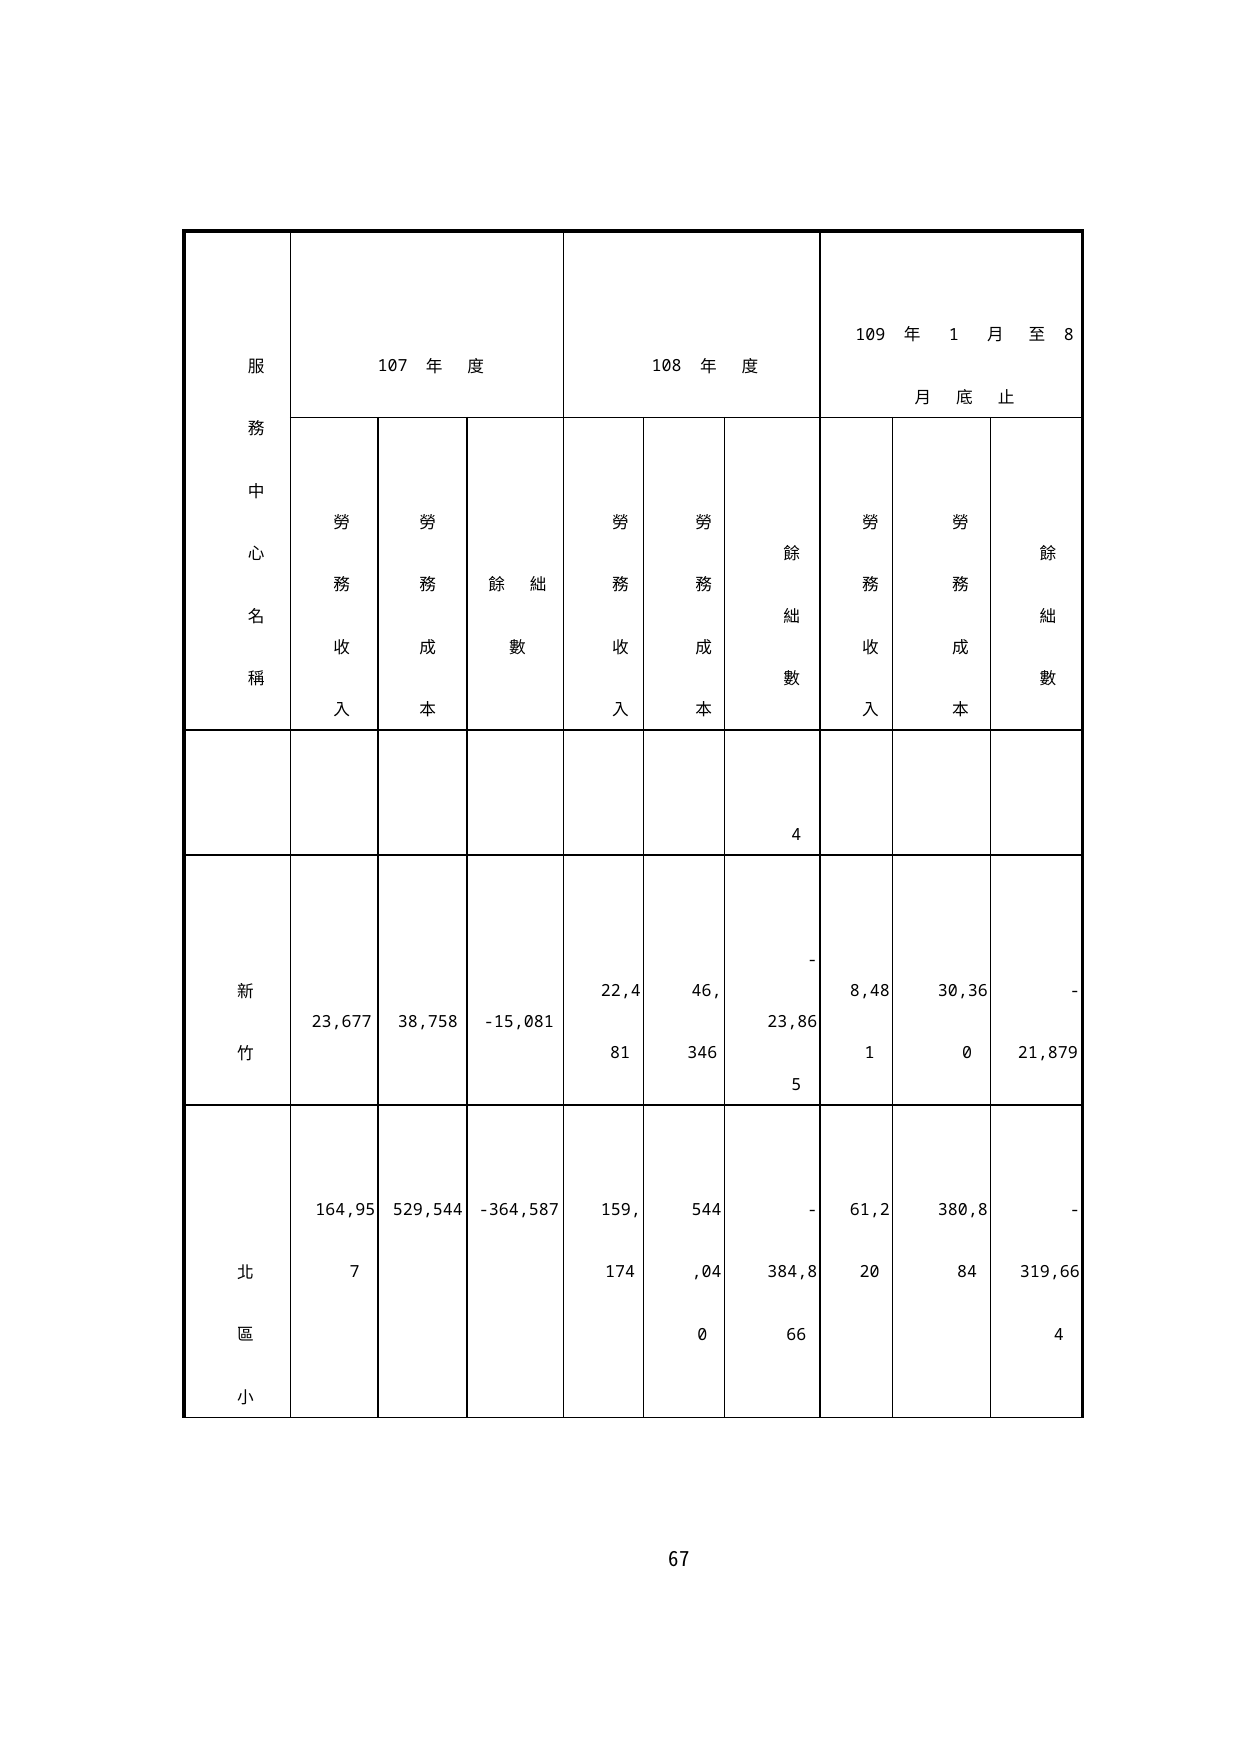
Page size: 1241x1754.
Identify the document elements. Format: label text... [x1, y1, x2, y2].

table_cell [564, 731, 643, 854]
table_cell [379, 731, 466, 854]
table_cell 61,220 [821, 1106, 892, 1417]
table_cell [821, 731, 892, 854]
table_cell 勞務成本 [893, 418, 990, 729]
table_cell -23,865 [725, 856, 819, 1104]
table_cell -384,866 [725, 1106, 819, 1417]
table_cell 30,360 [893, 856, 990, 1104]
table_cell 544,040 [644, 1106, 724, 1417]
table_cell [893, 731, 990, 854]
table_header 109年1月至8月底止 [821, 233, 1081, 417]
table_cell 餘絀數 [991, 418, 1081, 729]
table_header 108年度 [564, 233, 819, 417]
table_cell 38,758 [379, 856, 466, 1104]
table_cell -21,879 [991, 856, 1081, 1104]
table_cell [186, 731, 290, 854]
table_cell 4 [725, 731, 819, 854]
table_cell [468, 731, 563, 854]
table_cell -319,664 [991, 1106, 1081, 1417]
table_cell 北區小 [186, 1106, 290, 1417]
table_cell 159,174 [564, 1106, 643, 1417]
table_cell 勞務成本 [379, 418, 466, 729]
table_cell 新竹 [186, 856, 290, 1104]
table_cell [644, 731, 724, 854]
table_cell 529,544 [379, 1106, 466, 1417]
table_header 服務中心名稱 [186, 233, 290, 729]
table_cell 餘絀數 [725, 418, 819, 729]
table_cell 勞務收入 [564, 418, 643, 729]
table_header 107年度 [291, 233, 563, 417]
table_cell 餘絀數 [468, 418, 563, 729]
table_cell 46,346 [644, 856, 724, 1104]
table_cell 勞務收入 [821, 418, 892, 729]
table_cell 380,884 [893, 1106, 990, 1417]
table_cell [291, 731, 377, 854]
table_cell 8,481 [821, 856, 892, 1104]
table_cell 勞務收入 [291, 418, 377, 729]
table_cell -15,081 [468, 856, 563, 1104]
table_cell 164,957 [291, 1106, 377, 1417]
table_cell 22,481 [564, 856, 643, 1104]
table_cell [991, 731, 1081, 854]
table_cell 勞務成本 [644, 418, 724, 729]
table_cell -364,587 [468, 1106, 563, 1417]
table_cell 23,677 [291, 856, 377, 1104]
